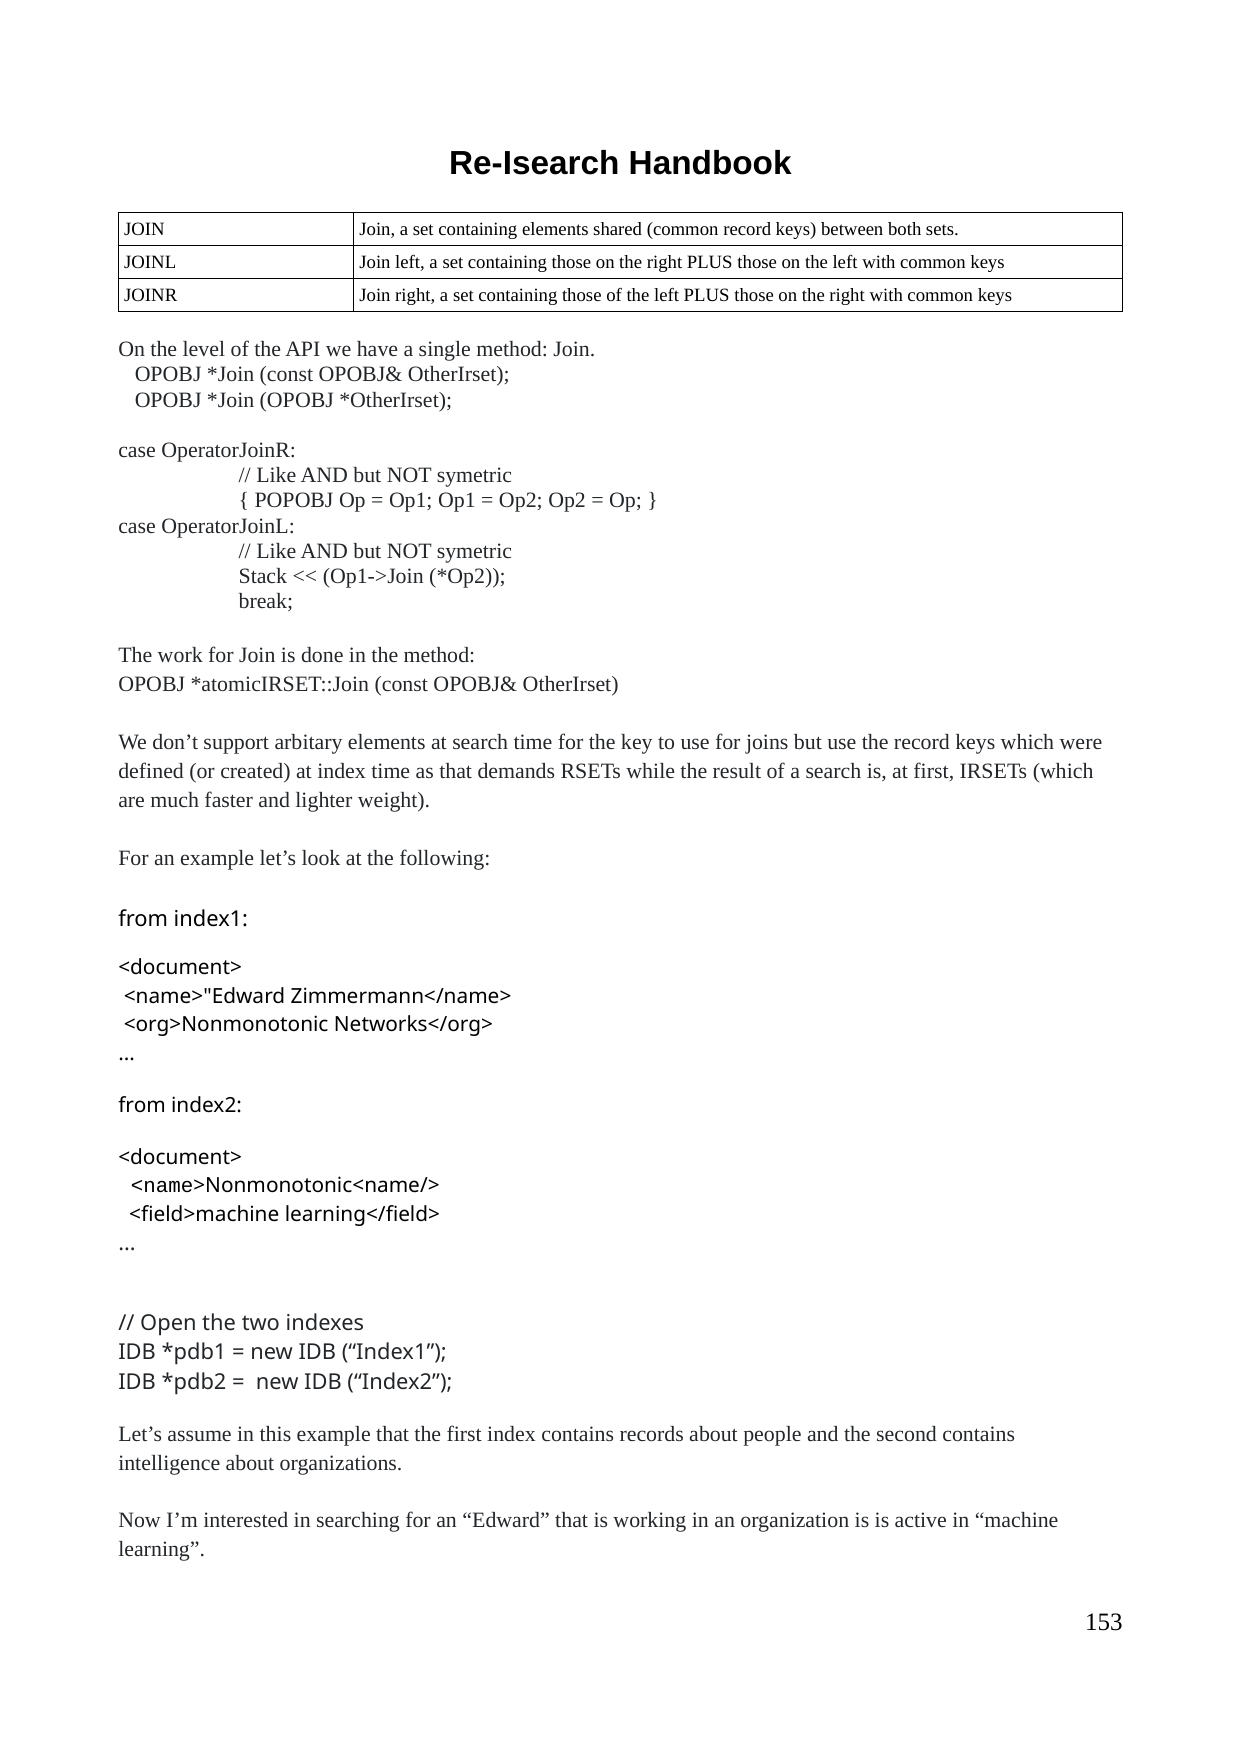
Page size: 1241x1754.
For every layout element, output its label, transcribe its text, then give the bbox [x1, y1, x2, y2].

text // Like AND but NOT symetric [118, 462, 1122, 487]
table_cell JOINR [119, 279, 353, 311]
text <org>Nonmonotonic Networks</org> [118, 1009, 1122, 1038]
text IDB *pdb1 = new IDB (“Index1”); [118, 1336, 1122, 1366]
text <name>Nonmonotonic<name/> [118, 1170, 1122, 1199]
text OPOBJ *Join (OPOBJ *OtherIrset); [118, 387, 1122, 412]
text OPOBJ *atomicIRSET::Join (const OPOBJ& OtherIrset) [118, 671, 1122, 697]
text IDB *pdb2 = new IDB (“Index2”); [118, 1366, 1122, 1396]
table_header Join, a set containing elements shared (common record keys) between both sets. [354, 213, 1122, 245]
text case OperatorJoinR: [118, 437, 1122, 462]
text case OperatorJoinL: [118, 513, 1122, 538]
text For an example let’s look at the following: [118, 845, 1122, 870]
text The work for Join is done in the method: [118, 642, 1122, 668]
text … [118, 1227, 1122, 1257]
text ... [118, 1038, 1122, 1066]
table_header JOIN [119, 213, 353, 245]
text Let’s assume in this example that the first index contains records about people and the second contains intelligence about organizations. [118, 1421, 1122, 1475]
table_cell Join right, a set containing those of the left PLUS those on the right with common keys [354, 279, 1122, 311]
text On the level of the API we have a single method: Join. [118, 336, 1122, 361]
text from index1: [118, 903, 1122, 933]
text <document> [118, 952, 1122, 981]
text from index2: [118, 1090, 1122, 1118]
text <field>machine learning</field> [118, 1199, 1122, 1227]
text // Open the two indexes [118, 1307, 1122, 1336]
table_cell JOINL [119, 246, 353, 278]
text // Like AND but NOT symetric [118, 538, 1122, 563]
text <name>"Edward Zimmermann</name> [118, 981, 1122, 1009]
text break; [118, 588, 1122, 613]
text We don’t support arbitary elements at search time for the key to use for joins but use the record keys which were defined (or created) at index time as that demands RSETs while the result of a search is, at first, IRSETs (which are much faster and lighter weight). [118, 729, 1122, 812]
text OPOBJ *Join (const OPOBJ& OtherIrset); [118, 361, 1122, 387]
text { POPOBJ Op = Op1; Op1 = Op2; Op2 = Op; } [118, 487, 1122, 513]
text Now I’m interested in searching for an “Edward” that is working in an organization is is active in “machine learning”. [118, 1507, 1122, 1561]
text <document> [118, 1142, 1122, 1170]
table_cell Join left, a set containing those on the right PLUS those on the left with common keys [354, 246, 1122, 278]
text Stack << (Op1->Join (*Op2)); [118, 563, 1122, 588]
